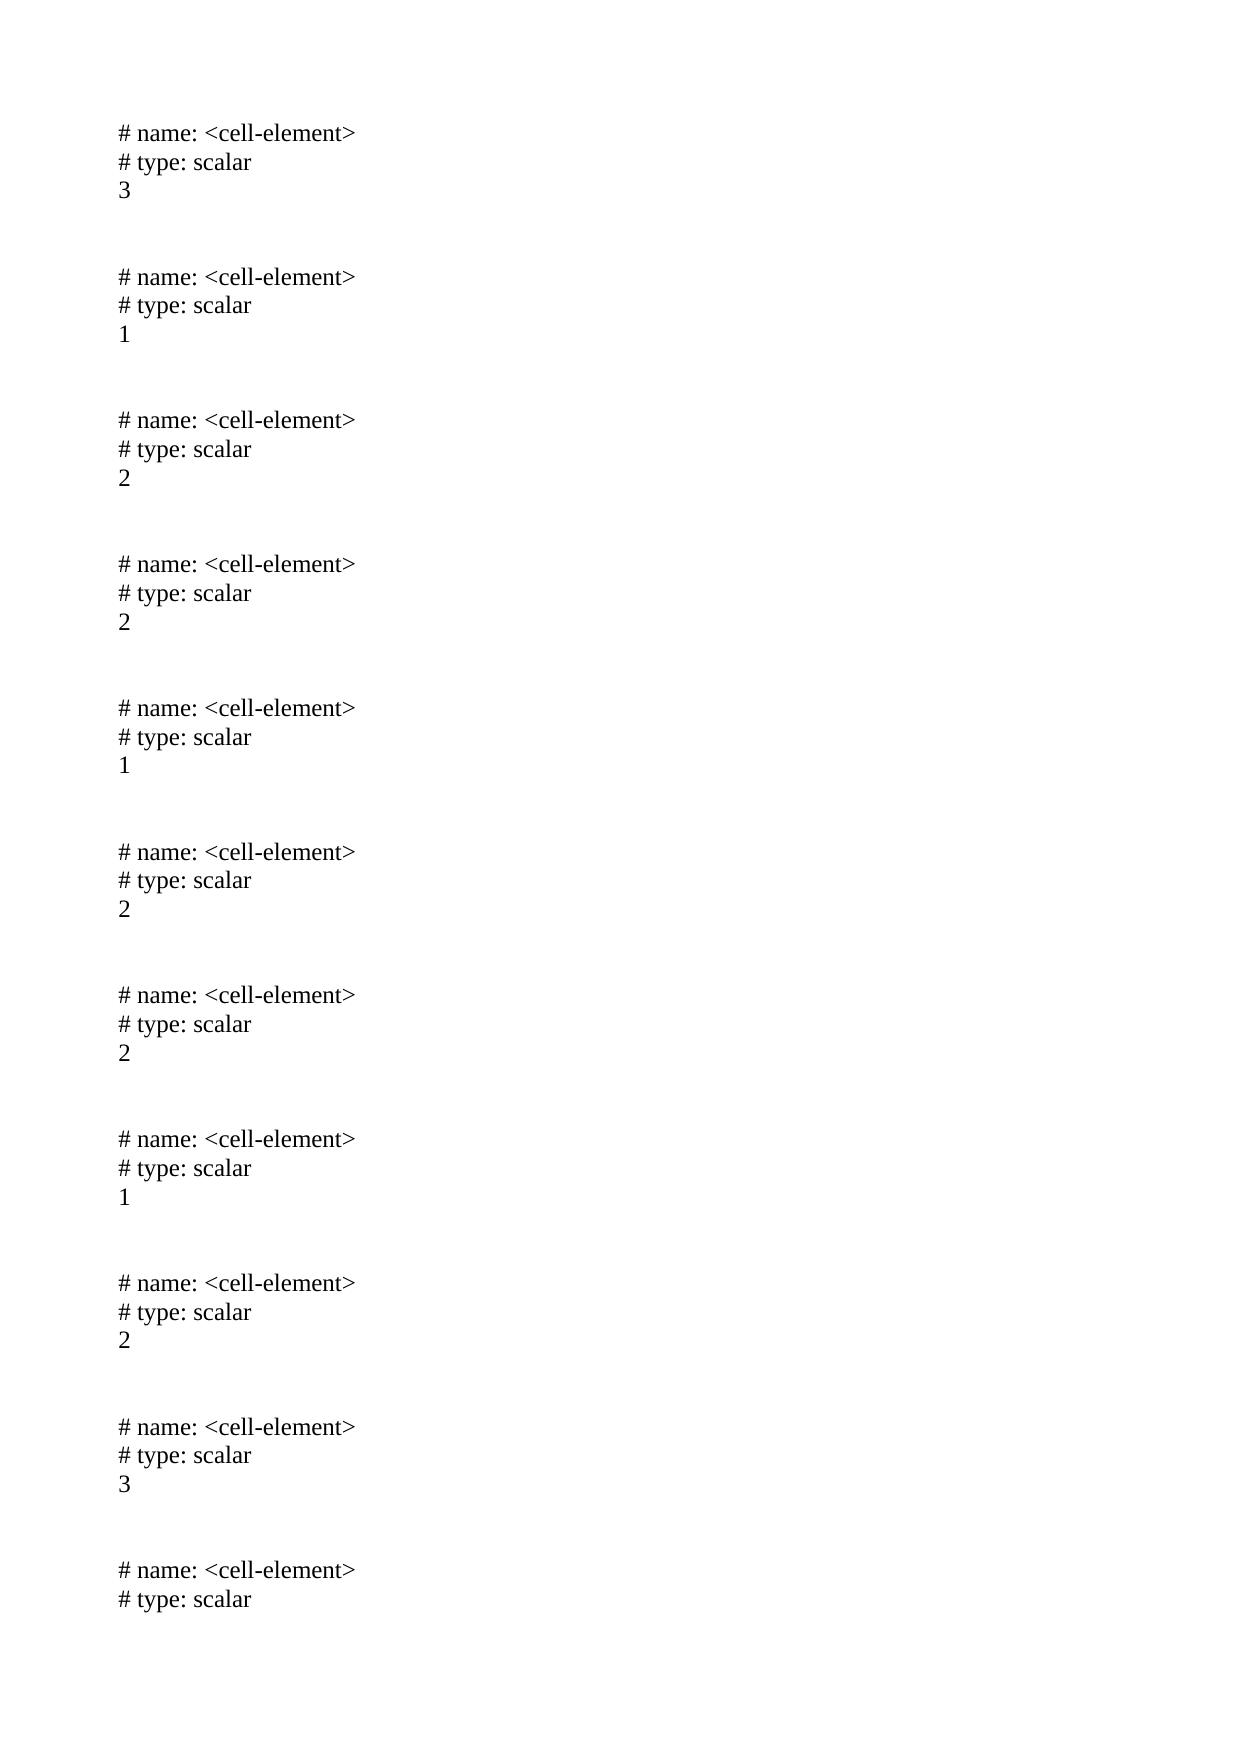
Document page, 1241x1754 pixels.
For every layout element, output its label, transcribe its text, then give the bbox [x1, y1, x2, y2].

text 3 [118, 176, 1122, 204]
text # name: <cell-element> [118, 693, 1122, 722]
text 1 [118, 751, 1122, 779]
text # type: scalar [118, 1441, 1122, 1469]
text # type: scalar [118, 866, 1122, 894]
text # name: <cell-element> [118, 1268, 1122, 1297]
text 2 [118, 463, 1122, 492]
text # type: scalar [118, 1584, 1122, 1613]
text # type: scalar [118, 722, 1122, 751]
text # type: scalar [118, 291, 1122, 319]
text 2 [118, 607, 1122, 636]
text 2 [118, 1038, 1122, 1067]
text 3 [118, 1469, 1122, 1498]
text # type: scalar [118, 147, 1122, 176]
text 2 [118, 894, 1122, 923]
text 1 [118, 1182, 1122, 1211]
text # type: scalar [118, 1153, 1122, 1182]
text 1 [118, 319, 1122, 348]
text # name: <cell-element> [118, 118, 1122, 147]
text # type: scalar [118, 578, 1122, 607]
text # name: <cell-element> [118, 262, 1122, 291]
text # name: <cell-element> [118, 1412, 1122, 1441]
text # name: <cell-element> [118, 837, 1122, 866]
text # name: <cell-element> [118, 406, 1122, 434]
text # name: <cell-element> [118, 981, 1122, 1009]
text # name: <cell-element> [118, 1556, 1122, 1584]
text # type: scalar [118, 1297, 1122, 1326]
text 2 [118, 1326, 1122, 1354]
text # type: scalar [118, 434, 1122, 463]
text # name: <cell-element> [118, 1124, 1122, 1153]
text # name: <cell-element> [118, 549, 1122, 578]
text # type: scalar [118, 1009, 1122, 1038]
